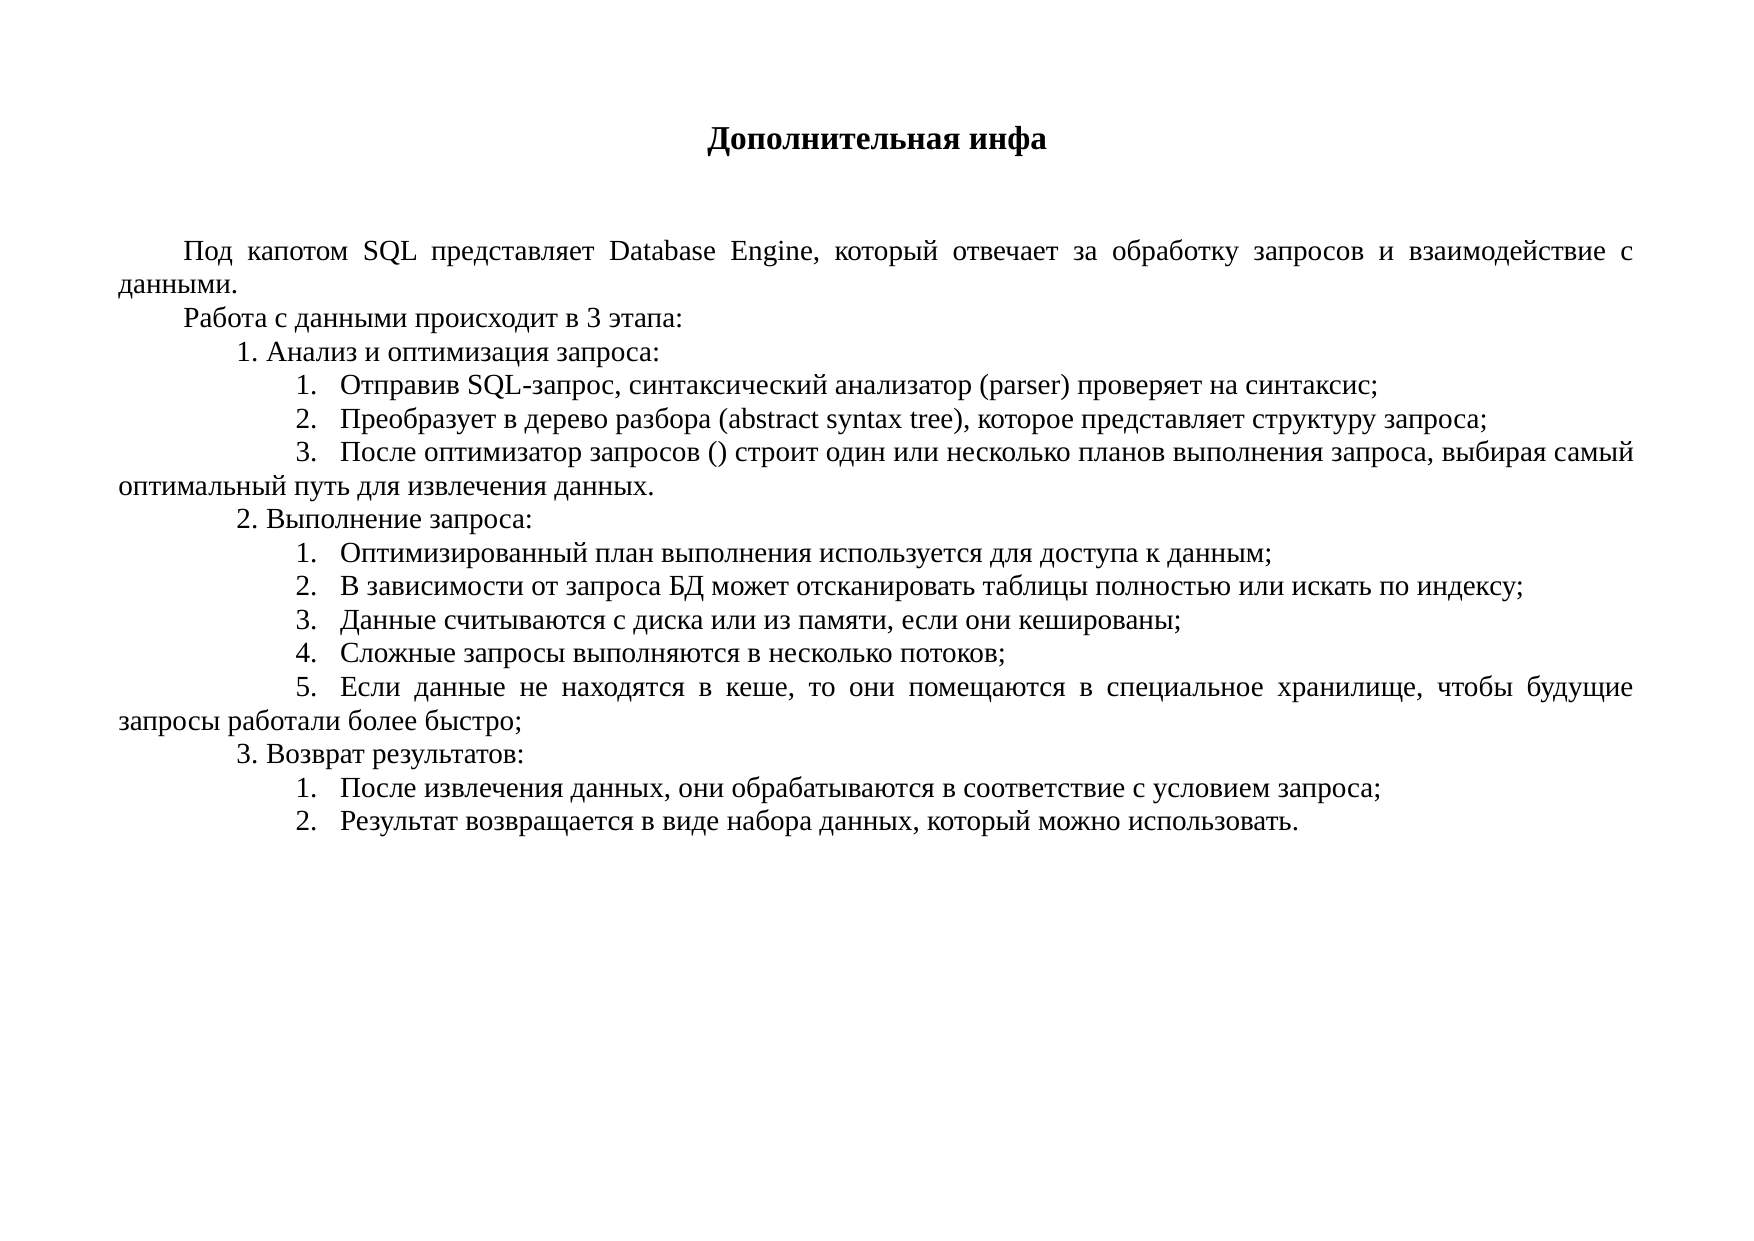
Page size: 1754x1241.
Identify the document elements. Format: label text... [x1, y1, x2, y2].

text Работа с данными происходит в 3 этапа: [118, 300, 1636, 334]
list Данные считываются с диска или из памяти, если они кешированы; [118, 602, 1636, 636]
list В зависимости от запроса БД может отсканировать таблицы полностью или искать по индексу; [118, 568, 1636, 602]
list Выполнение запроса: [118, 501, 1636, 535]
text Дополнительная инфа [118, 118, 1636, 156]
list Анализ и оптимизация запроса: [118, 334, 1636, 367]
list Возврат результатов: [118, 736, 1636, 770]
list Оптимизированный план выполнения используется для доступа к данным; [118, 535, 1636, 568]
list После оптимизатор запросов () строит один или несколько планов выполнения запроса, выбирая самый оптимальный путь для извлечения данных. [118, 434, 1636, 501]
text Под капотом SQL представляет Database Engine, который отвечает за обработку запросов и взаимодействие с данными. [118, 233, 1636, 300]
list Сложные запросы выполняются в несколько потоков; [118, 636, 1636, 669]
list Преобразует в дерево разбора (abstract syntax tree), которое представляет структуру запроса; [118, 401, 1636, 434]
list Результат возвращается в виде набора данных, который можно использовать. [118, 803, 1636, 837]
list Если данные не находятся в кеше, то они помещаются в специальное хранилище, чтобы будущие запросы работали более быстро; [118, 669, 1636, 736]
list Отправив SQL-запрос, синтаксический анализатор (parser) проверяет на синтаксис; [118, 367, 1636, 401]
list После извлечения данных, они обрабатываются в соответствие с условием запроса; [118, 770, 1636, 803]
